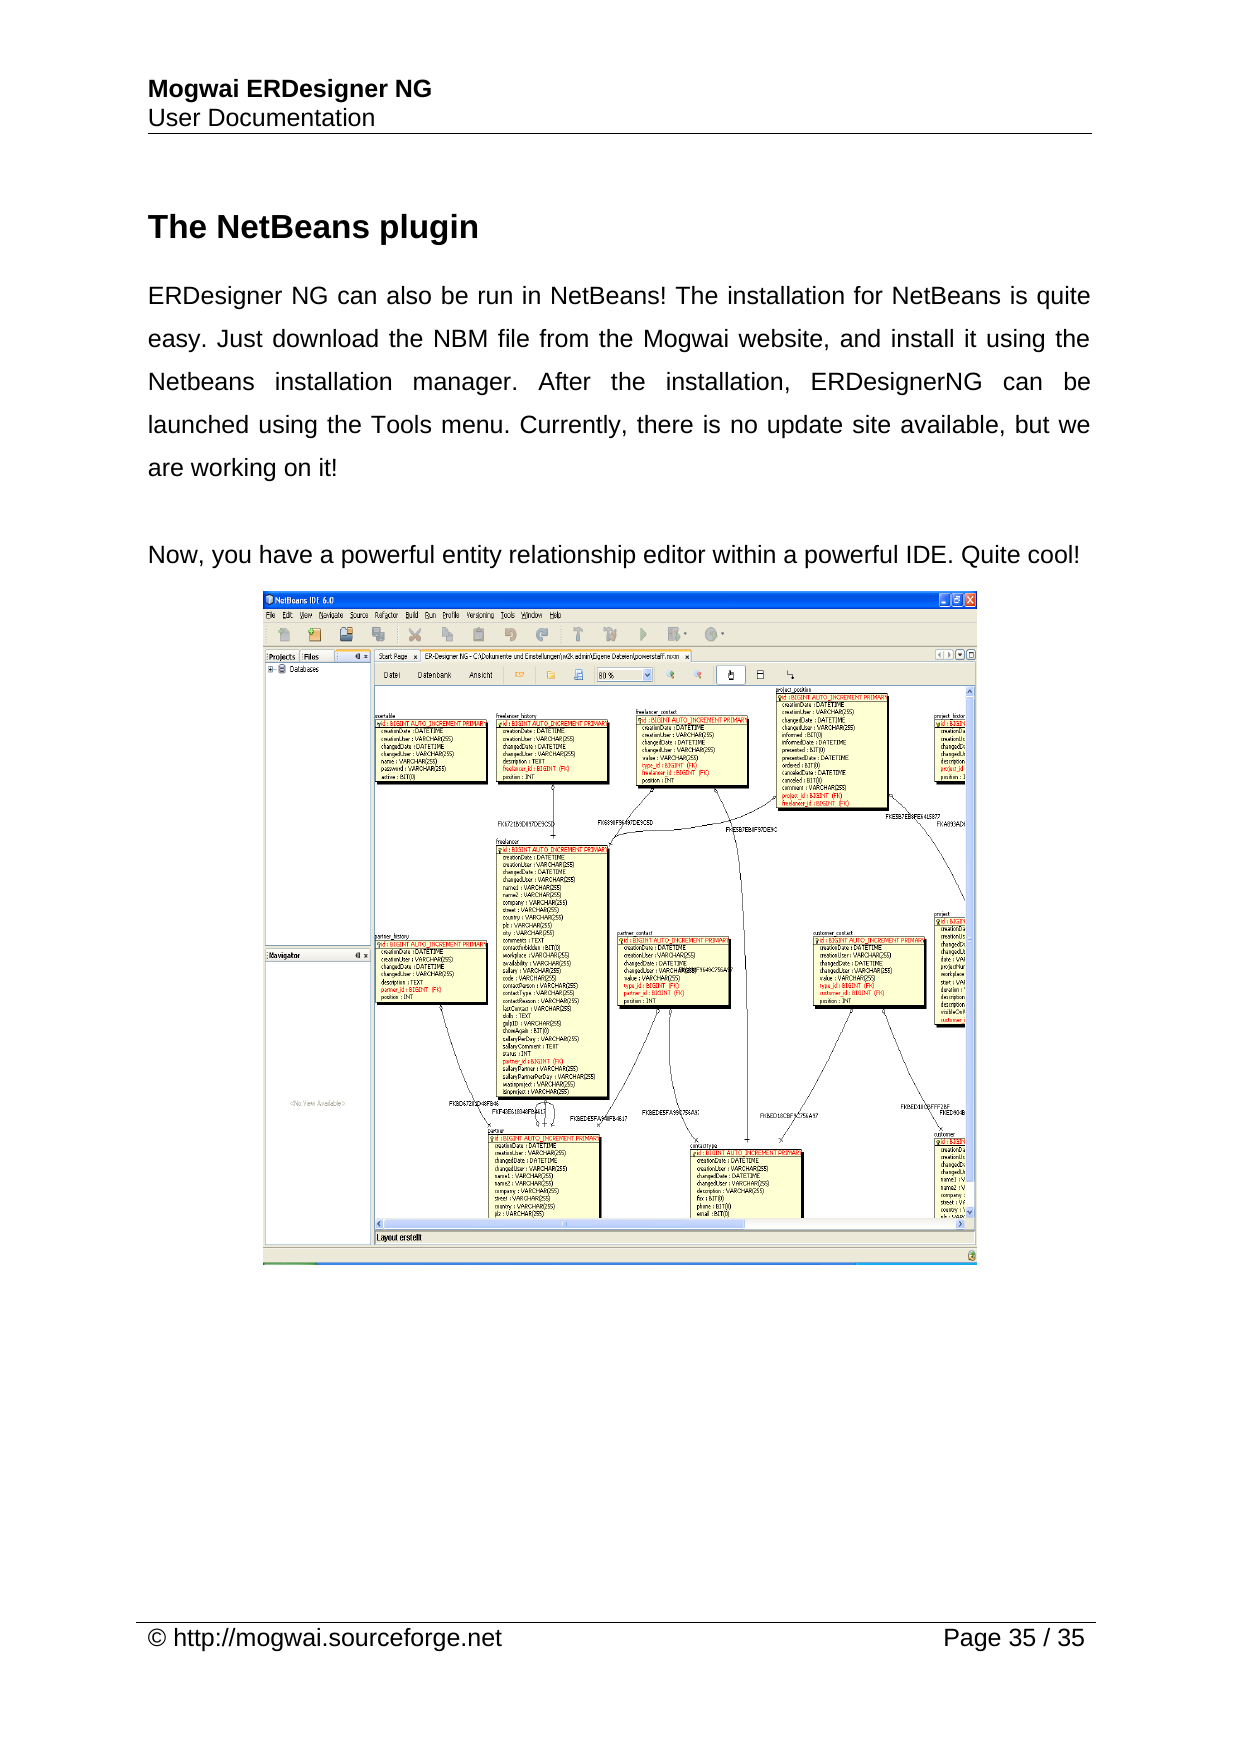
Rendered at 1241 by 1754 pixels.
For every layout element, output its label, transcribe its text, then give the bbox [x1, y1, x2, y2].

text ERDesigner NG can also be run in NetBeans! The installation for NetBeans is quite easy. Just download the NBM file from the Mogwai website, and install it using the Netbeans installation manager. After the installation, ERDesignerNG can be launched using the Tools menu. Currently, there is no update site available, but we are working on it! [148, 281, 1092, 482]
text Now, you have a powerful entity relationship editor within a powerful IDE. Quite cool! [148, 539, 1092, 568]
subtitle The NetBeans plugin [148, 207, 1092, 246]
picture [263, 591, 977, 1265]
